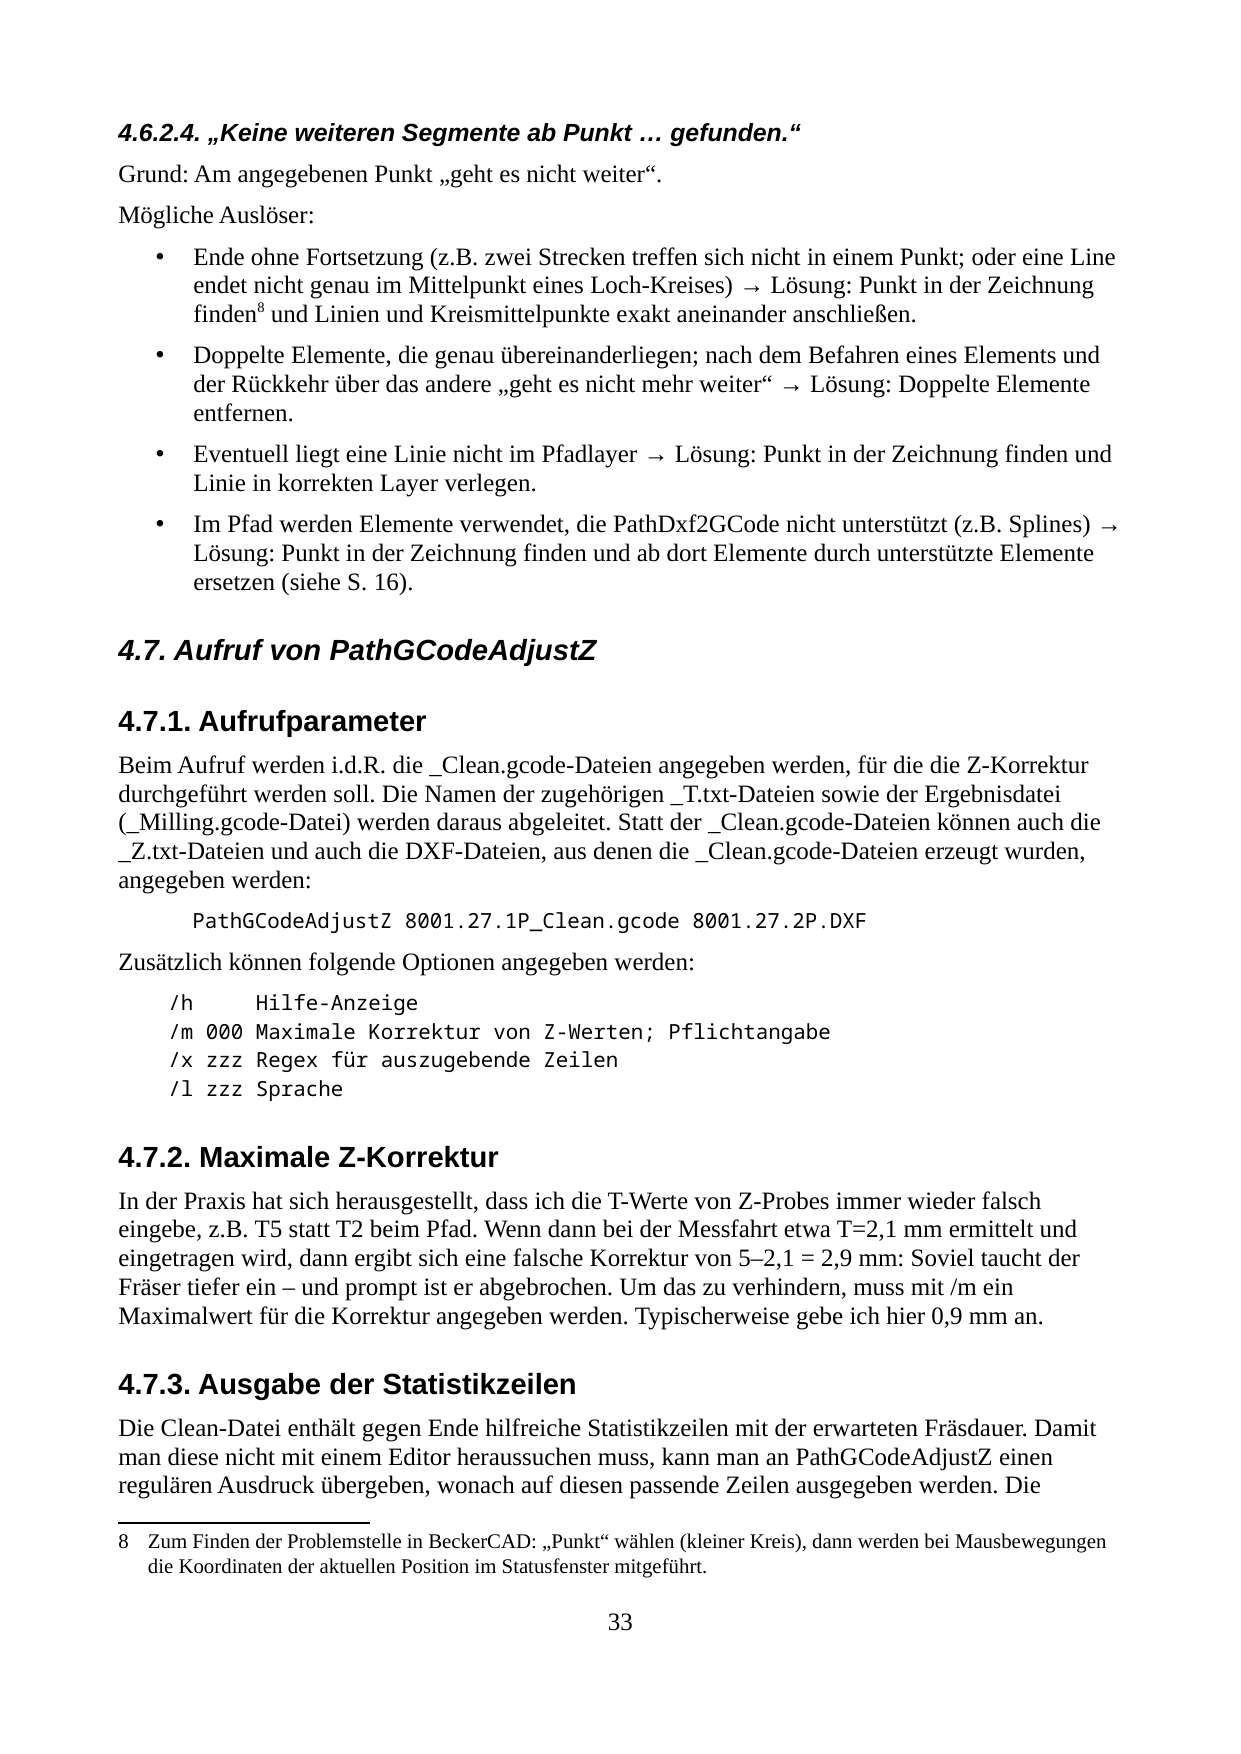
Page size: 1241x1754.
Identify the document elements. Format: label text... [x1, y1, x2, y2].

list Ende ohne Fortsetzung (z.B. zwei Strecken treffen sich nicht in einem Punkt; oder eine Line endet nicht genau im Mittelpunkt eines Loch-Kreises) → Lösung: Punkt in der Zeichnung finden und Linien und Kreismittelpunkte exakt aneinander anschließen. [156, 242, 1122, 328]
text /h Hilfe-Anzeige /m 000 Maximale Korrektur von Z-Werten; Pflichtangabe /x zzz Regex für auszugebende Zeilen /l zzz Sprache [118, 988, 1122, 1102]
subtitle 4.7.3. Ausgabe der Statistikzeilen [118, 1367, 1122, 1401]
subtitle 4.7. Aufruf von PathGCodeAdjustZ [118, 633, 1122, 666]
text Zusätzlich können folgende Optionen angegeben werden: [118, 947, 1122, 976]
text Mögliche Auslöser: [118, 200, 1122, 229]
list Doppelte Elemente, die genau übereinanderliegen; nach dem Befahren eines Elements und der Rückkehr über das andere „geht es nicht mehr weiter“ → Lösung: Doppelte Elemente entfernen. [156, 340, 1122, 427]
text PathGCodeAdjustZ 8001.27.1P_Clean.gcode 8001.27.2P.DXF [118, 906, 1122, 935]
subtitle 4.7.2. Maximale Z-Korrektur [118, 1140, 1122, 1173]
list Im Pfad werden Elemente verwendet, die PathDxf2GCode nicht unterstützt (z.B. Splines) → Lösung: Punkt in der Zeichnung finden und ab dort Elemente durch unterstützte Elemente ersetzen (siehe S. 15). [156, 509, 1122, 595]
list Eventuell liegt eine Linie nicht im Pfadlayer → Lösung: Punkt in der Zeichnung finden und Linie in korrekten Layer verlegen. [156, 439, 1122, 497]
list Zum Finden der Problemstelle in BeckerCAD: „Punkt“ wählen (kleiner Kreis), dann werden bei Mausbewegungen die Koordinaten der aktuellen Position im Statusfenster mitgeführt. [118, 1529, 1122, 1578]
subtitle 4.6.2.4. „Keine weiteren Segmente ab Punkt … gefunden.“ [118, 118, 1122, 147]
text Grund: Am angegebenen Punkt „geht es nicht weiter“. [118, 159, 1122, 188]
text Beim Aufruf werden i.d.R. die _Clean.gcode-Dateien angegeben werden, für die die Z-Korrektur durchgeführt werden soll. Die Namen der zugehörigen _T.txt-Dateien sowie der Ergebnisdatei (_Milling.gcode-Datei) werden daraus abgeleitet. Statt der _Clean.gcode-Dateien können auch die _Z.txt-Dateien und auch die DXF-Dateien, aus denen die _Clean.gcode-Dateien erzeugt wurden, angegeben werden: [118, 750, 1122, 894]
text In der Praxis hat sich herausgestellt, dass ich die T-Werte von Z-Probes immer wieder falsch eingebe, z.B. T5 statt T2 beim Pfad. Wenn dann bei der Messfahrt etwa T=2,1 mm ermittelt und eingetragen wird, dann ergibt sich eine falsche Korrektur von 5–2,1 = 2,9 mm: Soviel taucht der Fräser tiefer ein – und prompt ist er abgebrochen. Um das zu verhindern, muss mit /m ein Maximalwert für die Korrektur angegeben werden. Typischerweise gebe ich hier 0,9 mm an. [118, 1186, 1122, 1329]
text Die Clean-Datei enthält gegen Ende hilfreiche Statistikzeilen mit der erwarteten Fräsdauer. Damit man diese nicht mit einem Editor heraussuchen muss, kann man an PathGCodeAdjustZ einen regulären Ausdruck übergeben, wonach auf diesen passende Zeilen ausgegeben werden. Die [118, 1413, 1122, 1499]
subtitle 4.7.1. Aufrufparameter [118, 704, 1122, 737]
